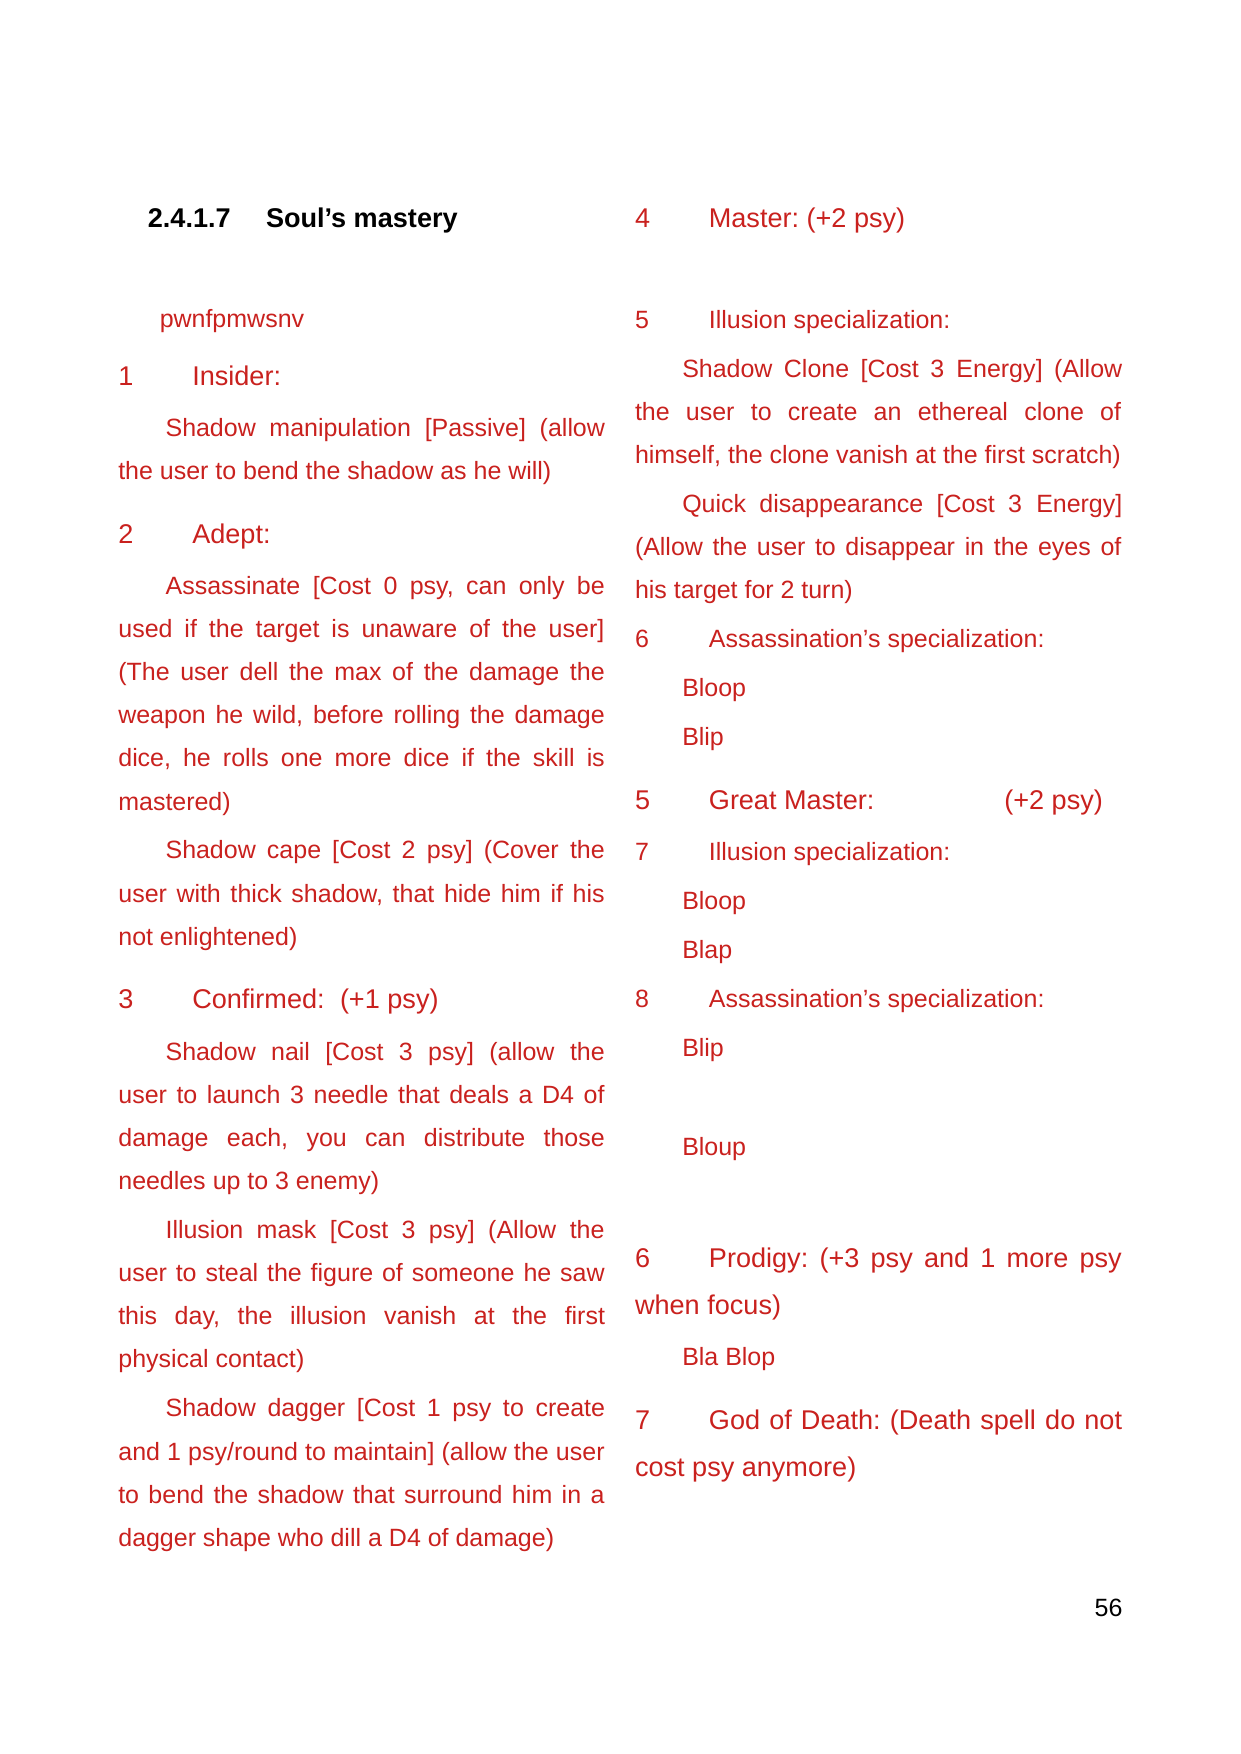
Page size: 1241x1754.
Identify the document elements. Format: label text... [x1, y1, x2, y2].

text Shadow nail [Cost 3 psy] (allow the user to launch 3 needle that deals a D4 of damage each, you can distribute those needles up to 3 enemy) [118, 1036, 605, 1194]
text Blip [635, 1033, 1122, 1062]
subtitle Great Master: (+2 psy) [635, 784, 1122, 815]
text Assassinate [Cost 0 psy, can only be used if the target is unaware of the user] (The user dell the max of the damage the weapon he wild, before rolling the damage dice, he rolls one more dice if the skill is mastered) [118, 571, 605, 815]
text Bloop [635, 886, 1122, 915]
subtitle Adept: [118, 518, 605, 549]
text Bloup [635, 1131, 1122, 1160]
text Shadow cape [Cost 2 psy] (Cover the user with thick shadow, that hide him if his not enlightened) [118, 836, 605, 951]
subtitle God of Death: (Death spell do not cost psy anymore) [635, 1404, 1122, 1482]
list Illusion specialization: [635, 837, 1122, 866]
text Blap [635, 935, 1122, 964]
subtitle Prodigy: (+3 psy and 1 more psy when focus) [635, 1242, 1122, 1320]
text Illusion mask [Cost 3 psy] (Allow the user to steal the figure of someone he saw this day, the illusion vanish at the first physical contact) [118, 1215, 605, 1373]
subtitle Soul’s mastery [118, 202, 605, 234]
text Quick disappearance [Cost 3 Energy] (Allow the user to disappear in the eyes of his target for 2 turn) [635, 489, 1122, 604]
text pwnfpmwsnv [118, 304, 605, 333]
list Assassination’s specialization: [635, 624, 1122, 653]
text Bloop [635, 673, 1122, 702]
subtitle Master: (+2 psy) [635, 202, 1122, 234]
text Shadow manipulation [Passive] (allow the user to bend the shadow as he will) [118, 413, 605, 485]
list Assassination’s specialization: [635, 984, 1122, 1013]
text Blip [635, 722, 1122, 751]
text Shadow Clone [Cost 3 Energy] (Allow the user to create an ethereal clone of himself, the clone vanish at the first scratch) [635, 354, 1122, 469]
text Bla Blop [635, 1342, 1122, 1371]
text Shadow dagger [Cost 1 psy to create and 1 psy/round to maintain] (allow the user to bend the shadow that surround him in a dagger shape who dill a D4 of damage) [118, 1393, 605, 1551]
subtitle Insider: [118, 360, 605, 391]
list Illusion specialization: [635, 304, 1122, 333]
subtitle Confirmed: (+1 psy) [118, 983, 605, 1014]
